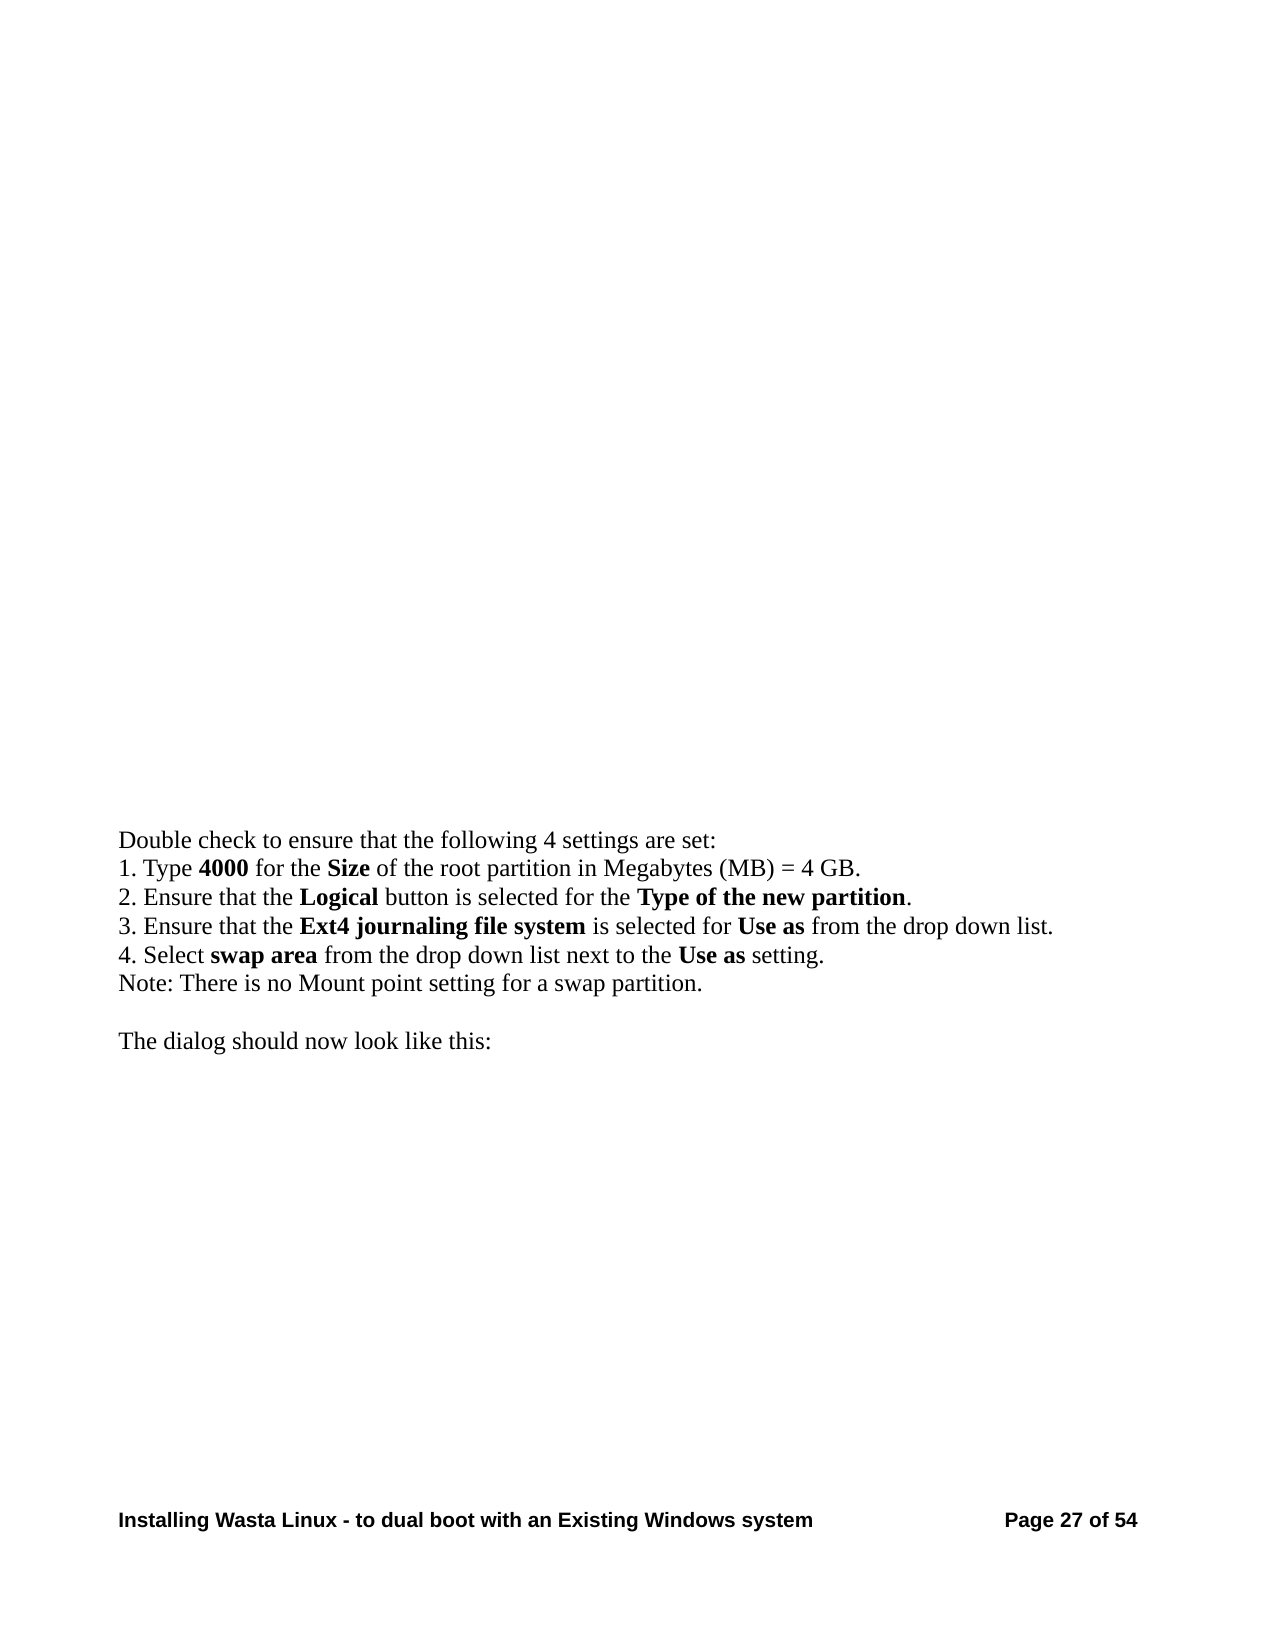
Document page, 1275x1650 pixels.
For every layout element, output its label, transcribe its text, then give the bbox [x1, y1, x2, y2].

text 2. Ensure that the Logical button is selected for the Type of the new partition. [118, 882, 1157, 911]
text Double check to ensure that the following 4 settings are set: [118, 825, 1157, 853]
text Note: There is no Mount point setting for a swap partition. [118, 968, 1157, 997]
text 1. Type 4000 for the Size of the root partition in Megabytes (MB) = 4 GB. [118, 853, 1157, 882]
text The dialog should now look like this: [118, 1026, 1157, 1055]
text 3. Ensure that the Ext4 journaling file system is selected for Use as from the drop down list. [118, 911, 1157, 940]
text 4. Select swap area from the drop down list next to the Use as setting. [118, 940, 1157, 968]
